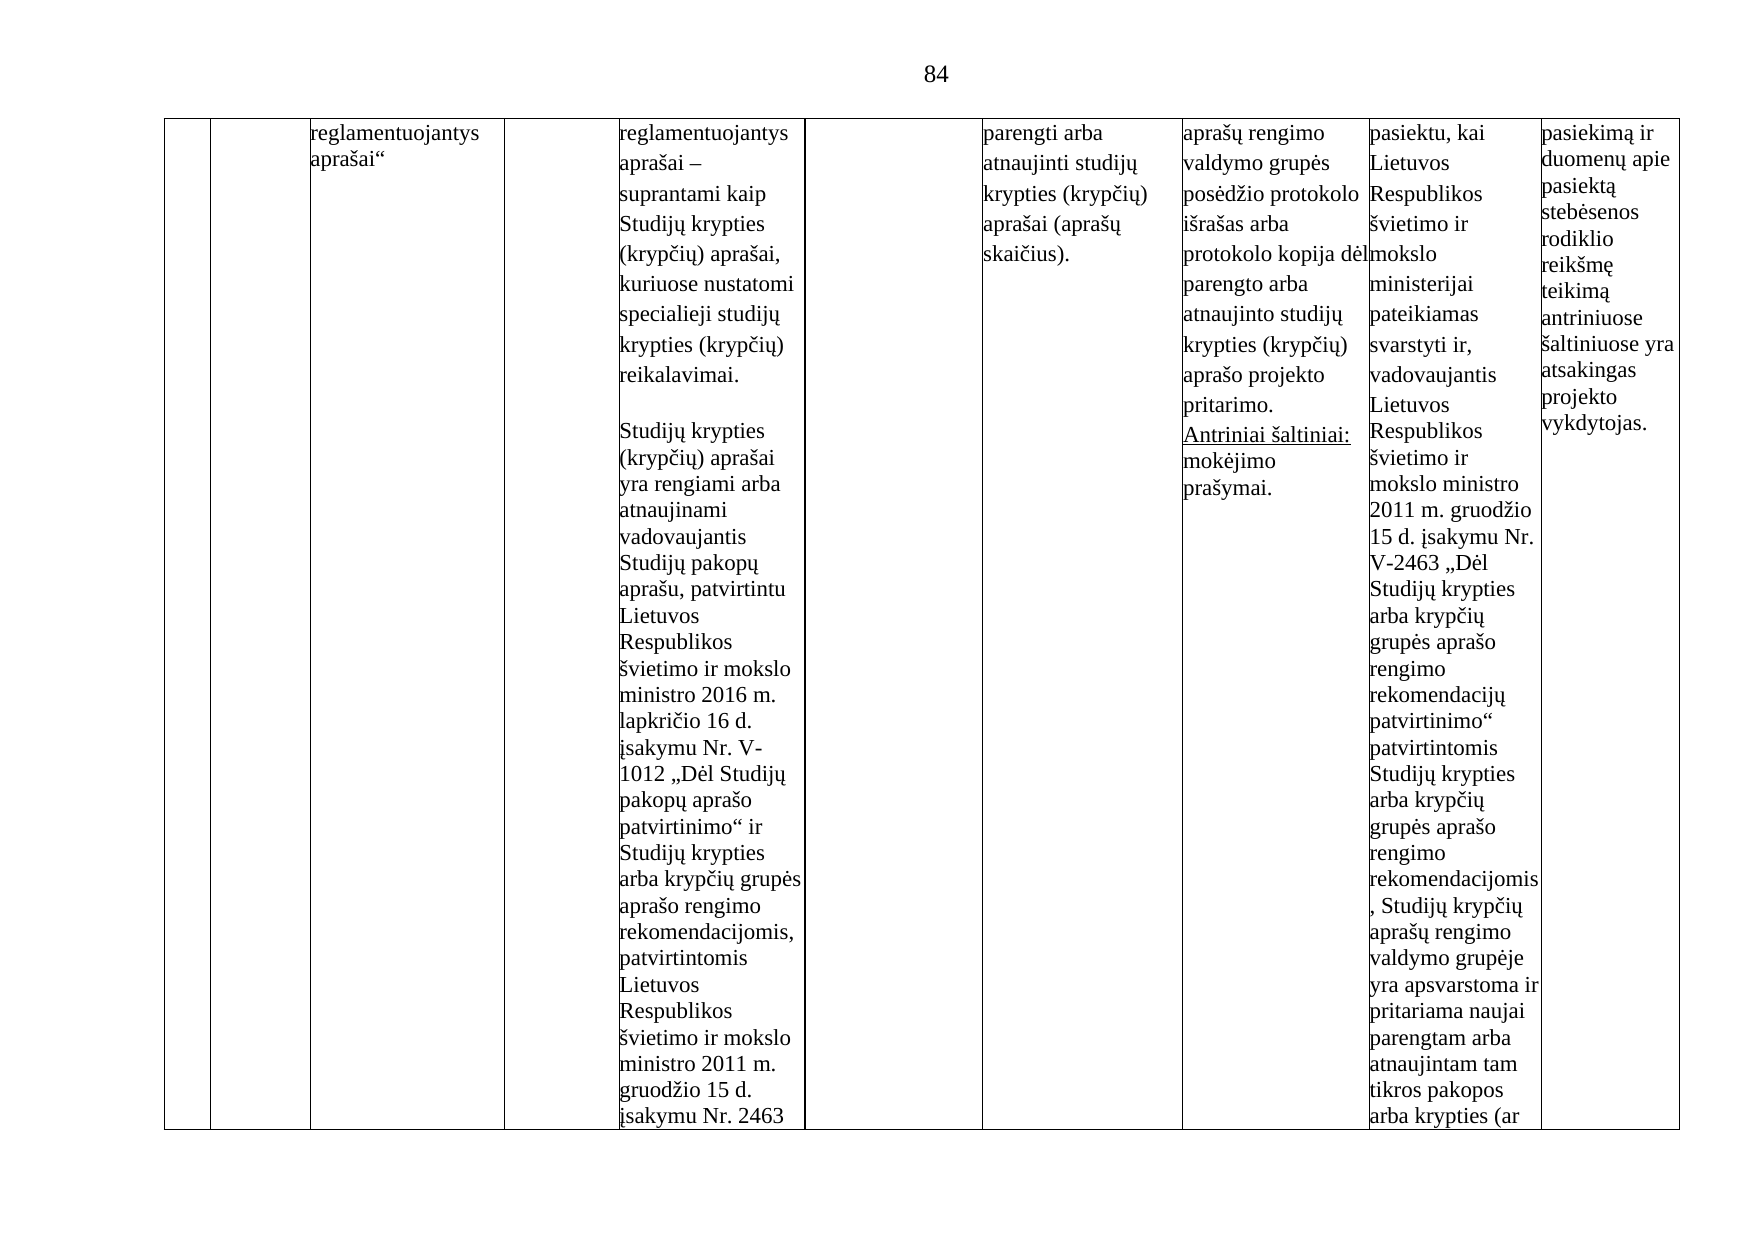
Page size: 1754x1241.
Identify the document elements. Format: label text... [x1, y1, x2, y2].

table_cell reglamentuojantys aprašai – suprantami kaip Studijų krypties (krypčių) aprašai, kuriuose nustatomi specialieji studijų krypties (krypčių) reikalavimai. Studijų krypties (krypčių) aprašai yra rengiami arba atnaujinami vadovaujantis Studijų pakopų aprašu, patvirtintu Lietuvos Respublikos švietimo ir mokslo ministro 2016 m. lapkričio 16 d. įsakymu Nr. V-1012 „Dėl Studijų pakopų aprašo patvirtinimo“ ir Studijų krypties arba krypčių grupės aprašo rengimo rekomendacijomis, patvirtintomis Lietuvos Respublikos švietimo ir mokslo ministro 2011 m. gruodžio 15 d. įsakymu Nr. 2463 [620, 119, 804, 1129]
table_cell pasiekimą ir duomenų apie pasiektą stebėsenos rodiklio reikšmę teikimą antriniuose šaltiniuose yra atsakingas projekto vykdytojas. [1542, 119, 1679, 1129]
table_cell [806, 119, 982, 1129]
table_cell pasiektu, kai Lietuvos Respublikos švietimo ir mokslo ministerijai pateikiamas svarstyti ir, vadovaujantis Lietuvos Respublikos švietimo ir mokslo ministro 2011 m. gruodžio 15 d. įsakymu Nr. V-2463 „Dėl Studijų krypties arba krypčių grupės aprašo rengimo rekomendacijų patvirtinimo“ patvirtintomis Studijų krypties arba krypčių grupės aprašo rengimo rekomendacijomis, Studijų krypčių aprašų rengimo valdymo grupėje yra apsvarstoma ir pritariama naujai parengtam arba atnaujintam tam tikros pakopos arba krypties (ar [1370, 119, 1541, 1129]
table_cell aprašų rengimo valdymo grupės posėdžio protokolo išrašas arba protokolo kopija dėl parengto arba atnaujinto studijų krypties (krypčių) aprašo projekto pritarimo. Antriniai šaltiniai: mokėjimo prašymai. [1183, 119, 1369, 1129]
table_cell [211, 119, 310, 1129]
table_cell [165, 119, 210, 1129]
table_cell reglamentuojantys aprašai“ [311, 119, 504, 1129]
table_cell parengti arba atnaujinti studijų krypties (krypčių) aprašai (aprašų skaičius). [983, 119, 1182, 1129]
table_cell [505, 119, 619, 1129]
